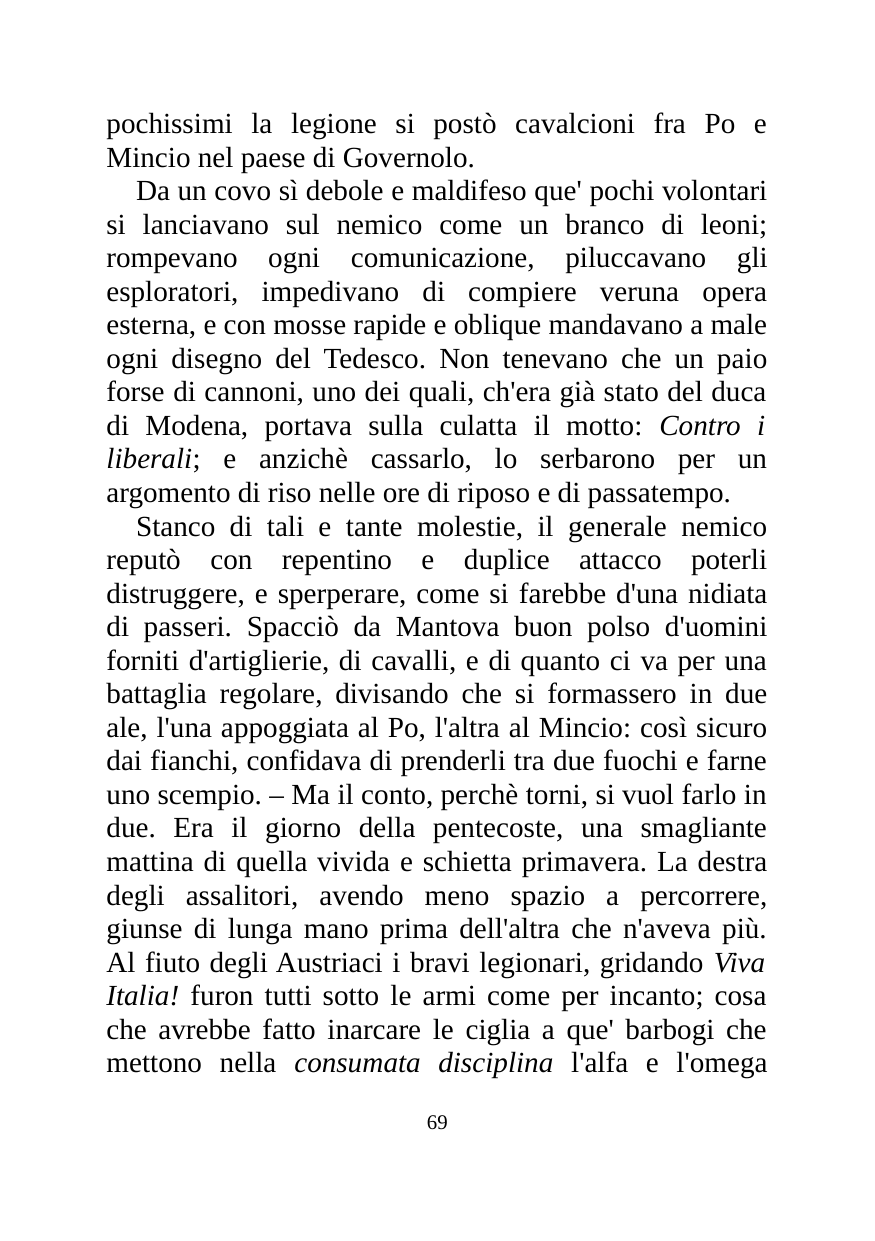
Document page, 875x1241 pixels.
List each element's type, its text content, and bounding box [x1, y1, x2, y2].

text Da un covo sì debole e maldifeso que' pochi volontari si lanciavano sul nemico come un branco di leoni; rompevano ogni comunicazione, piluccavano gli esploratori, impedivano di compiere veruna opera esterna, e con mosse rapide e oblique mandavano a male ogni disegno del Tedesco. Non tenevano che un paio forse di cannoni, uno dei quali, ch'era già stato del duca di Modena, portava sulla culatta il motto: Contro i liberali; e anzichè cassarlo, lo serbarono per un argomento di riso nelle ore di riposo e di passatempo. [106, 173, 768, 509]
text Stanco di tali e tante molestie, il generale nemico reputò con repentino e duplice attacco poterli distruggere, e sperperare, come si farebbe d'una nidiata di passeri. Spacciò da Mantova buon polso d'uomini forniti d'artiglierie, di cavalli, e di quanto ci va per una battaglia regolare, divisando che si formassero in due ale, l'una appoggiata al Po, l'altra al Mincio: così sicuro dai fianchi, confidava di prenderli tra due fuochi e farne uno scempio. – Ma il conto, perchè torni, si vuol farlo in due. Era il giorno della pentecoste, una smagliante mattina di quella vivida e schietta primavera. La destra degli assalitori, avendo meno spazio a percorrere, giunse di lunga mano prima dell'altra che n'aveva più. Al fiuto degli Austriaci i bravi legionari, gridando Viva Italia! furon tutti sotto le armi come per incanto; cosa che avrebbe fatto inarcare le ciglia a que' barbogi che mettono nella consumata disciplina l'alfa e l'omega [106, 509, 768, 1079]
text pochissimi la legione si postò cavalcioni fra Po e Mincio nel paese di Governolo. [106, 106, 768, 173]
